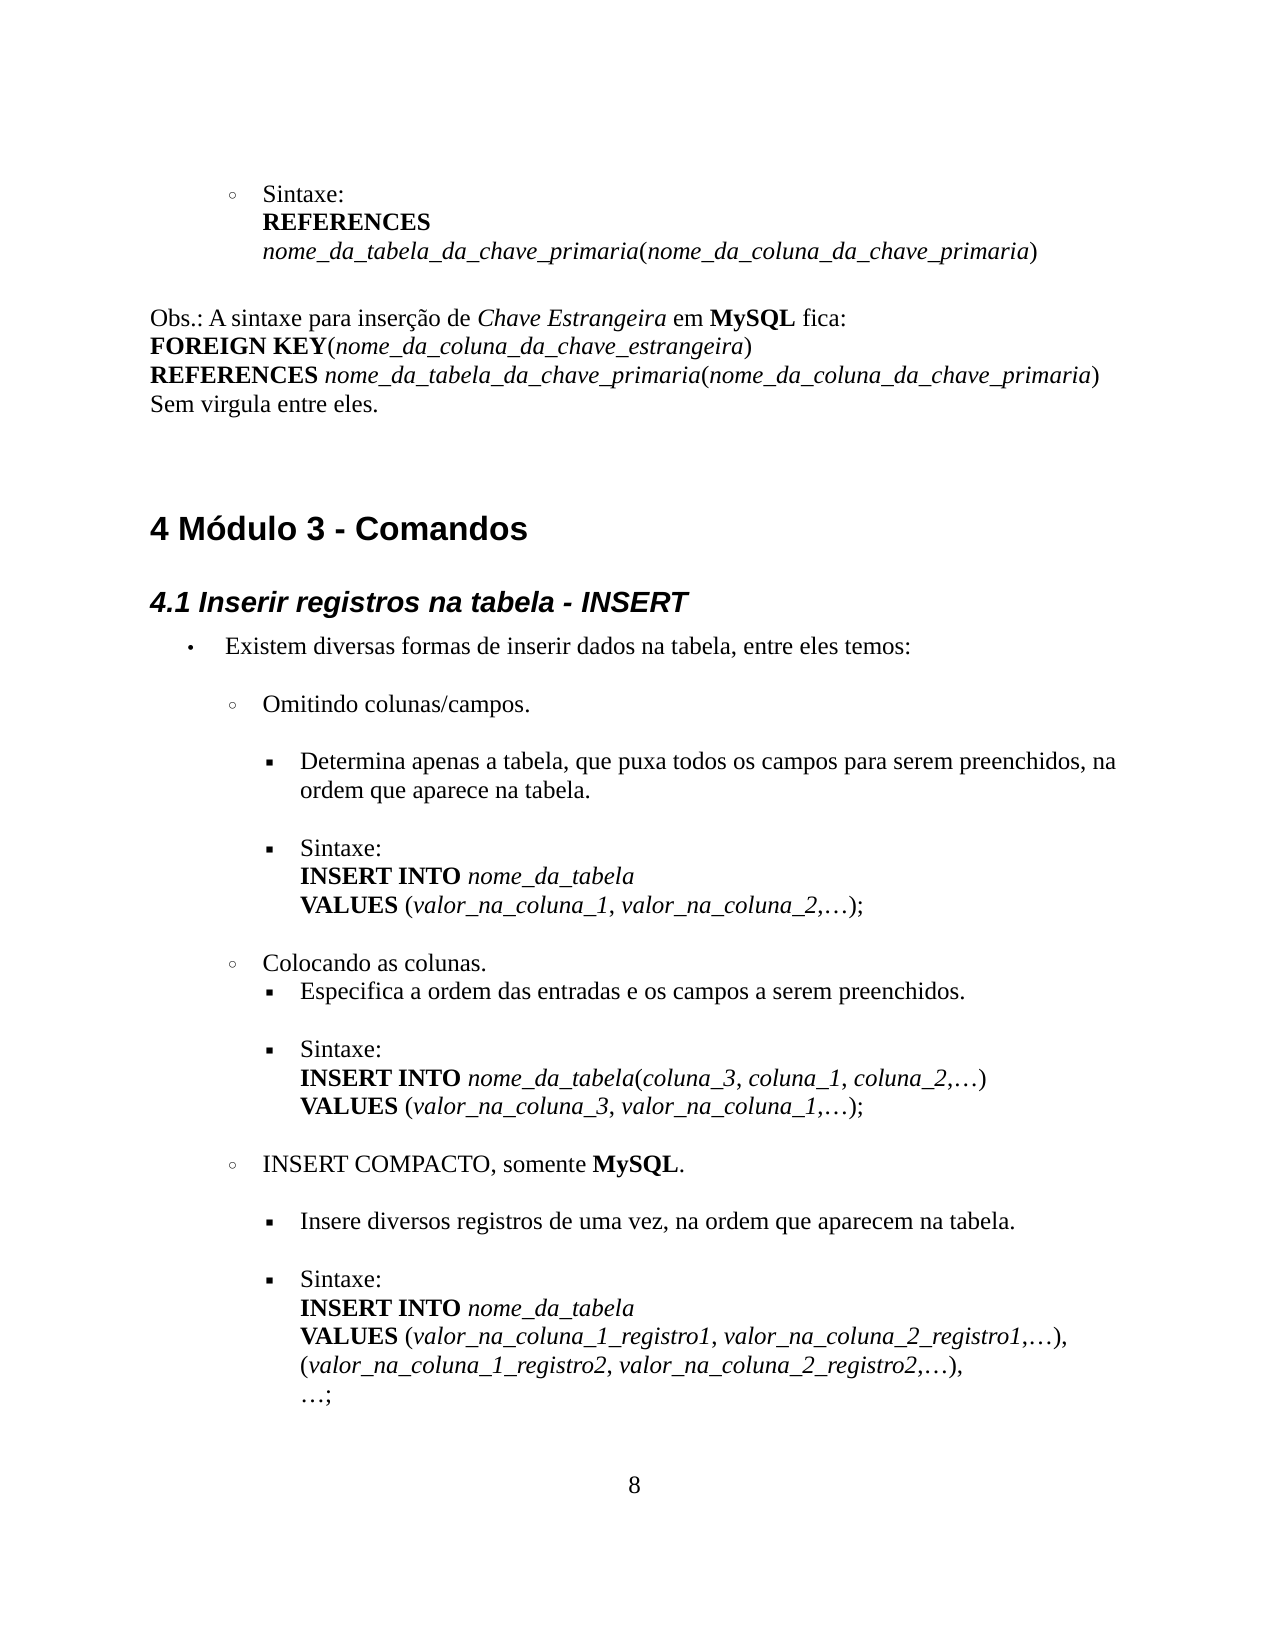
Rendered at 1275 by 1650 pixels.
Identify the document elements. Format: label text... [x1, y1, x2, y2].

list Determina apenas a tabela, que puxa todos os campos para serem preenchidos, na ordem que aparece na tabela. [262, 746, 1125, 833]
list Omitindo colunas/campos. [225, 689, 1125, 746]
list Existem diversas formas de inserir dados na tabela, entre eles temos: [187, 631, 1125, 689]
list Sintaxe: INSERT INTO nome_da_tabela VALUES (valor_na_coluna_1_registro1, valor_na_coluna_2_registro1,…), (valor_na_coluna_1_registro2, valor_na_coluna_2_registro2,…), …; [262, 1264, 1125, 1436]
subtitle 4 Módulo 3 - Comandos [150, 509, 1125, 548]
list Sintaxe: REFERENCES nome_da_tabela_da_chave_primaria(nome_da_coluna_da_chave_primaria) [225, 179, 1125, 294]
list INSERT COMPACTO, somente MySQL. [225, 1149, 1125, 1206]
list Especifica a ordem das entradas e os campos a serem preenchidos. [262, 976, 1125, 1034]
text Obs.: A sintaxe para inserção de Chave Estrangeira em MySQL fica: FOREIGN KEY(nome_da_coluna_da_chave_estrangeira) REFERENCES nome_da_tabela_da_chave_primaria(nome_da_coluna_da_chave_primaria) Sem virgula entre eles. [150, 303, 1125, 446]
list [225, 150, 1125, 179]
subtitle 4.1 Inserir registros na tabela - INSERT [150, 585, 1125, 619]
list Sintaxe: INSERT INTO nome_da_tabela VALUES (valor_na_coluna_1, valor_na_coluna_2,…); [262, 833, 1125, 948]
list Insere diversos registros de uma vez, na ordem que aparecem na tabela. [262, 1206, 1125, 1264]
list Colocando as colunas. [225, 948, 1125, 976]
list Sintaxe: INSERT INTO nome_da_tabela(coluna_3, coluna_1, coluna_2,…) VALUES (valor_na_coluna_3, valor_na_coluna_1,…); [262, 1034, 1125, 1149]
